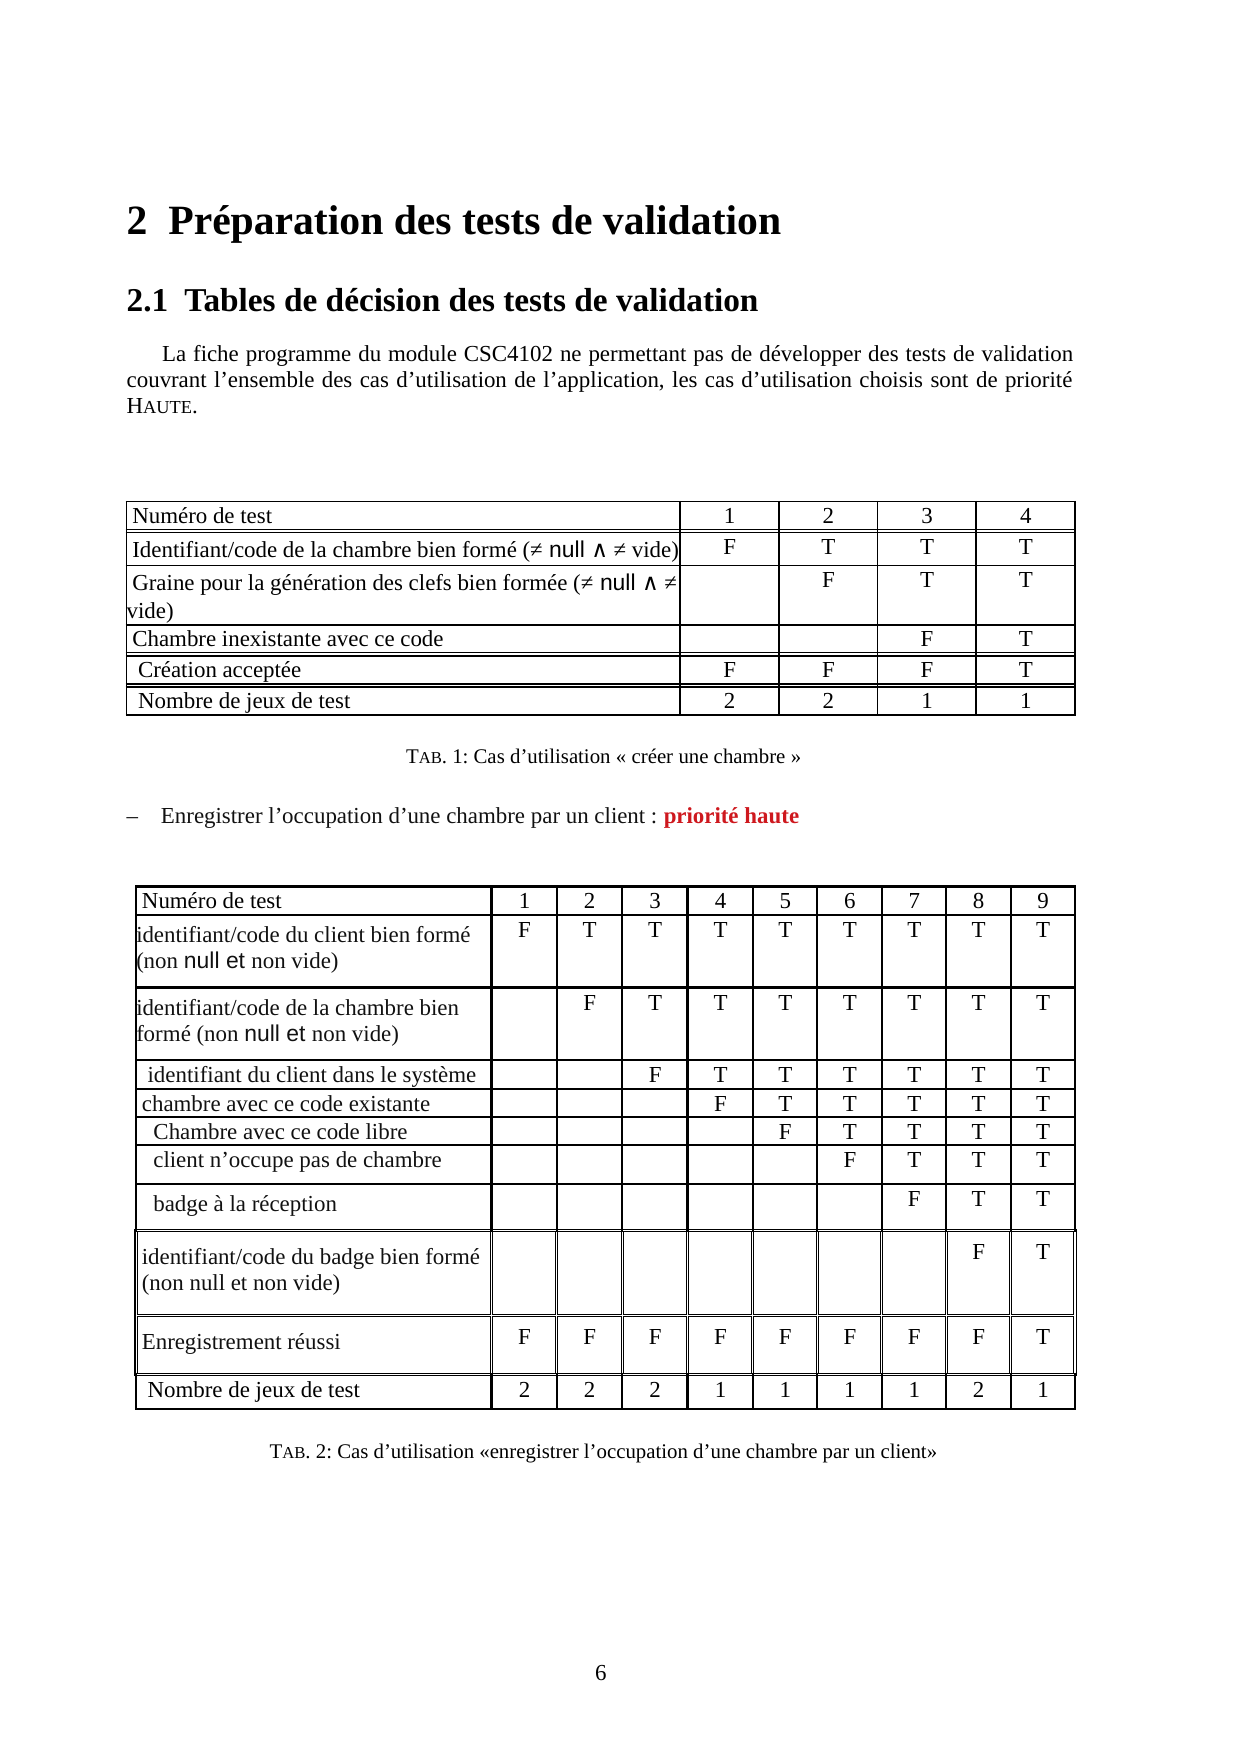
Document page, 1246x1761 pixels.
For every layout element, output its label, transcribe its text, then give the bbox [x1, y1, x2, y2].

table_cell T [1012, 989, 1074, 1059]
table_cell F [780, 566, 877, 624]
table_cell [780, 626, 877, 652]
table_cell [689, 1146, 752, 1183]
table_cell F [948, 1232, 1009, 1314]
table_cell T [1012, 916, 1074, 986]
table_cell 1 [977, 688, 1074, 714]
table_cell [624, 1232, 686, 1314]
table_cell T [977, 626, 1074, 652]
table_cell T [754, 989, 816, 1059]
table_cell [558, 1185, 621, 1229]
table_header 7 [883, 888, 945, 914]
table_cell 1 [883, 1376, 945, 1408]
table_cell T [754, 1090, 816, 1116]
table_cell T [883, 916, 945, 986]
text La fiche programme du module CSC4102 ne permettant pas de développer des tests de validation couvrant l’ensemble des cas d’utilisation de l’application, les cas d’utilisation choisis sont de priorité Haute. [126, 340, 1075, 419]
table_cell T [883, 1061, 945, 1087]
table_cell [883, 1232, 945, 1314]
table_cell [754, 1146, 816, 1183]
table_cell [623, 1118, 686, 1144]
table_cell T [1012, 1090, 1074, 1116]
table_cell T [883, 989, 945, 1059]
table_cell T [623, 989, 686, 1059]
table_cell [493, 1090, 556, 1116]
table_cell [558, 1090, 621, 1116]
table_cell Chambre avec ce code libre [137, 1118, 490, 1144]
table_cell F [754, 1118, 816, 1144]
table_cell identifiant/code du badge bien formé (non null et non vide) [138, 1232, 490, 1314]
table_cell [558, 1118, 621, 1144]
table_cell 2 [493, 1376, 556, 1408]
text Tab. 1: Cas d’utilisation « créer une chambre » [126, 742, 1075, 769]
table_cell identifiant/code du client bien formé (non null et non vide) [137, 916, 490, 986]
table_cell 1 [1012, 1376, 1074, 1408]
table_cell T [883, 1146, 945, 1183]
table_cell Identifiant/code de la chambre bien formé (≠ null ∧ ≠ vide) [127, 533, 679, 565]
table_cell [689, 1232, 751, 1314]
table_cell [558, 1146, 621, 1183]
table_cell badge à la réception [137, 1185, 490, 1229]
table_cell T [947, 1118, 1010, 1144]
table_cell F [681, 657, 778, 683]
table_cell Nombre de jeux de test [137, 1376, 490, 1408]
table_cell 2 [623, 1376, 686, 1408]
table_cell T [558, 916, 621, 986]
table_cell F [878, 626, 975, 652]
table_cell T [1012, 1317, 1073, 1372]
table_cell [493, 1061, 556, 1087]
table_cell [689, 1118, 752, 1144]
table_cell [493, 1118, 556, 1144]
table_cell [623, 1090, 686, 1116]
table_cell Chambre inexistante avec ce code [127, 626, 679, 652]
table_header 4 [977, 502, 1074, 529]
table_cell [623, 1185, 686, 1229]
table_header 1 [493, 888, 556, 914]
table_cell T [754, 1061, 816, 1087]
table_cell [558, 1061, 621, 1087]
table_cell identifiant du client dans le système [137, 1061, 490, 1087]
table_cell [681, 566, 778, 624]
table_cell F [883, 1317, 945, 1372]
table_cell chambre avec ce code existante [137, 1090, 490, 1116]
table_cell F [689, 1090, 752, 1116]
table_cell Nombre de jeux de test [127, 688, 679, 714]
table_header 1 [681, 502, 778, 529]
table_header 6 [818, 888, 881, 914]
table_cell T [947, 1061, 1010, 1087]
table_cell F [819, 1317, 880, 1372]
table_cell 2 [558, 1376, 621, 1408]
table_cell T [883, 1090, 945, 1116]
table_cell T [977, 657, 1074, 683]
table_cell T [1012, 1185, 1074, 1229]
table_cell T [818, 916, 881, 986]
table_cell Création acceptée [127, 657, 679, 683]
table_cell [558, 1232, 621, 1314]
table_cell T [754, 916, 816, 986]
table_cell T [977, 566, 1074, 624]
table_cell F [780, 657, 877, 683]
table_cell [754, 1232, 816, 1314]
table_cell [818, 1185, 881, 1229]
table_header 9 [1012, 888, 1074, 914]
table_cell T [878, 566, 975, 624]
table_cell Enregistrement réussi [138, 1317, 490, 1372]
table_cell T [689, 916, 752, 986]
table_cell F [948, 1317, 1009, 1372]
table_cell T [689, 989, 752, 1059]
table_cell client n’occupe pas de chambre [137, 1146, 490, 1183]
table_cell F [754, 1317, 816, 1372]
table_header 2 [780, 502, 877, 529]
table_cell T [1012, 1232, 1073, 1314]
table_cell T [947, 1090, 1010, 1116]
table_cell T [818, 1118, 881, 1144]
table_cell [623, 1146, 686, 1183]
table_cell T [818, 1090, 881, 1116]
table_cell F [818, 1146, 881, 1183]
subtitle 2.1 Tables de décision des tests de validation [126, 281, 1075, 319]
table_cell [493, 989, 556, 1059]
subtitle 2 Préparation des tests de validation [126, 195, 1075, 243]
table_cell Graine pour la génération des clefs bien formée (≠ null ∧ ≠ vide) [127, 566, 679, 624]
table_header 8 [947, 888, 1010, 914]
table_header 3 [878, 502, 975, 529]
table_header Numéro de test [127, 502, 679, 529]
table_cell F [878, 657, 975, 683]
table_cell T [947, 1146, 1010, 1183]
table_cell T [1012, 1146, 1074, 1183]
table_cell 1 [689, 1376, 752, 1408]
table_cell T [689, 1061, 752, 1087]
table_cell F [681, 533, 778, 565]
table_header 2 [558, 888, 621, 914]
table_cell 1 [878, 688, 975, 714]
table_cell F [493, 916, 556, 986]
table_header Numéro de test [137, 888, 490, 914]
table_cell T [818, 1061, 881, 1087]
table_cell 2 [947, 1376, 1010, 1408]
table_cell [493, 1232, 555, 1314]
table_cell identifiant/code de la chambre bien formé (non null et non vide) [137, 989, 490, 1059]
table_cell T [947, 989, 1010, 1059]
table_cell T [780, 533, 877, 565]
table_cell T [977, 533, 1074, 565]
table_cell T [1012, 1061, 1074, 1087]
table_cell T [1012, 1118, 1074, 1144]
text Tab. 2: Cas d’utilisation «enregistrer l’occupation d’une chambre par un client» [126, 1437, 1075, 1463]
table_cell [493, 1185, 556, 1229]
table_cell F [689, 1317, 751, 1372]
table_cell 1 [754, 1376, 816, 1408]
table_cell T [947, 916, 1010, 986]
table_cell F [558, 1317, 621, 1372]
table_cell [689, 1185, 752, 1229]
table_header 5 [754, 888, 816, 914]
table_cell 2 [681, 688, 778, 714]
table_cell [493, 1146, 556, 1183]
table_cell T [947, 1185, 1010, 1229]
text – Enregistrer l’occupation d’une chambre par un client : priorité haute [126, 802, 1075, 829]
table_cell F [883, 1185, 945, 1229]
table_cell [681, 626, 778, 652]
table_cell 2 [780, 688, 877, 714]
table_cell T [818, 989, 881, 1059]
table_cell [819, 1232, 880, 1314]
table_cell F [493, 1317, 555, 1372]
table_cell T [883, 1118, 945, 1144]
table_header 4 [689, 888, 752, 914]
table_cell F [558, 989, 621, 1059]
table_cell [754, 1185, 816, 1229]
table_header 3 [623, 888, 686, 914]
table_cell 1 [818, 1376, 881, 1408]
table_cell T [623, 916, 686, 986]
table_cell T [878, 533, 975, 565]
table_cell F [623, 1061, 686, 1087]
table_cell F [624, 1317, 686, 1372]
